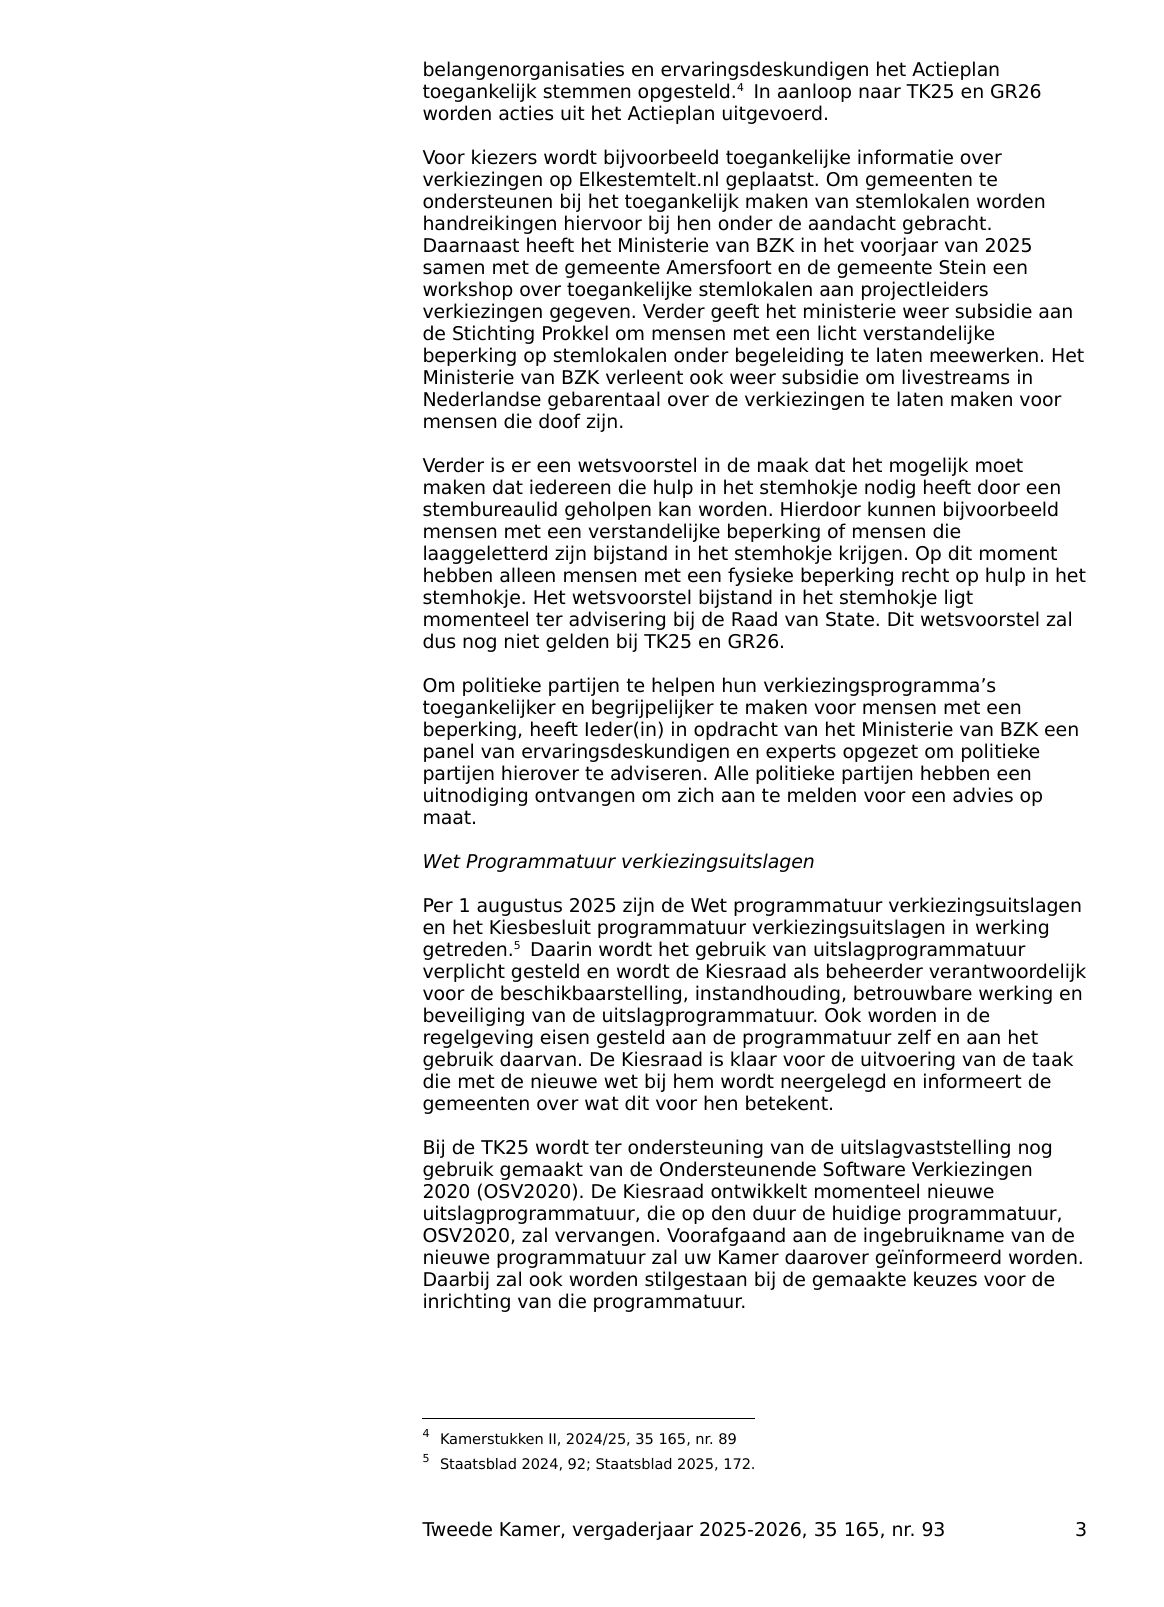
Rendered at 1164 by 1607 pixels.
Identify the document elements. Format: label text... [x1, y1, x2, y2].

text Bij de TK25 wordt ter ondersteuning van de uitslagvaststelling nog gebruik gemaakt van de Ondersteunende Software Verkiezingen 2020 (OSV2020). De Kiesraad ontwikkelt momenteel nieuwe uitslagprogrammatuur, die op den duur de huidige programmatuur, OSV2020, zal vervangen. Voorafgaand aan de ingebruikname van de nieuwe programmatuur zal uw Kamer daarover geïnformeerd worden. Daarbij zal ook worden stilgestaan bij de gemaakte keuzes voor de inrichting van die programmatuur. [422, 1137, 1087, 1313]
text Om politieke partijen te helpen hun verkiezingsprogramma’s toegankelijker en begrijpelijker te maken voor mensen met een beperking, heeft Ieder(in) in opdracht van het Ministerie van BZK een panel van ervaringsdeskundigen en experts opgezet om politieke partijen hierover te adviseren. Alle politieke partijen hebben een uitnodiging ontvangen om zich aan te melden voor een advies op maat. [422, 675, 1087, 829]
text Voor kiezers wordt bijvoorbeeld toegankelijke informatie over verkiezingen op Elkestemtelt.nl geplaatst. Om gemeenten te ondersteunen bij het toegankelijk maken van stemlokalen worden handreikingen hiervoor bij hen onder de aandacht gebracht. Daarnaast heeft het Ministerie van BZK in het voorjaar van 2025 samen met de gemeente Amersfoort en de gemeente Stein een workshop over toegankelijke stemlokalen aan projectleiders verkiezingen gegeven. Verder geeft het ministerie weer subsidie aan de Stichting Prokkel om mensen met een licht verstandelijke beperking op stemlokalen onder begeleiding te laten meewerken. Het Ministerie van BZK verleent ook weer subsidie om livestreams in Nederlandse gebarentaal over de verkiezingen te laten maken voor mensen die doof zijn. [422, 147, 1087, 433]
text Kamerstukken II, 2024/25, 35 165, nr. 89 [422, 1427, 1087, 1449]
subtitle Wet Programmatuur verkiezingsuitslagen [422, 851, 1087, 873]
text Staatsblad 2024, 92; Staatsblad 2025, 172. [422, 1452, 1087, 1474]
text Verder is er een wetsvoorstel in de maak dat het mogelijk moet maken dat iedereen die hulp in het stemhokje nodig heeft door een stembureaulid geholpen kan worden. Hierdoor kunnen bijvoorbeeld mensen met een verstandelijke beperking of mensen die laaggeletterd zijn bijstand in het stemhokje krijgen. Op dit moment hebben alleen mensen met een fysieke beperking recht op hulp in het stemhokje. Het wetsvoorstel bijstand in het stemhokje ligt momenteel ter advisering bij de Raad van State. Dit wetsvoorstel zal dus nog niet gelden bij TK25 en GR26. [422, 455, 1087, 653]
text belangenorganisaties en ervaringsdeskundigen het Actieplan toegankelijk stemmen opgesteld. In aanloop naar TK25 en GR26 worden acties uit het Actieplan uitgevoerd. [422, 59, 1087, 125]
text Per 1 augustus 2025 zijn de Wet programmatuur verkiezingsuitslagen en het Kiesbesluit programmatuur verkiezingsuitslagen in werking getreden. Daarin wordt het gebruik van uitslagprogrammatuur verplicht gesteld en wordt de Kiesraad als beheerder verantwoordelijk voor de beschikbaarstelling, instandhouding, betrouwbare werking en beveiliging van de uitslagprogrammatuur. Ook worden in de regelgeving eisen gesteld aan de programmatuur zelf en aan het gebruik daarvan. De Kiesraad is klaar voor de uitvoering van de taak die met de nieuwe wet bij hem wordt neergelegd en informeert de gemeenten over wat dit voor hen betekent. [422, 895, 1087, 1115]
